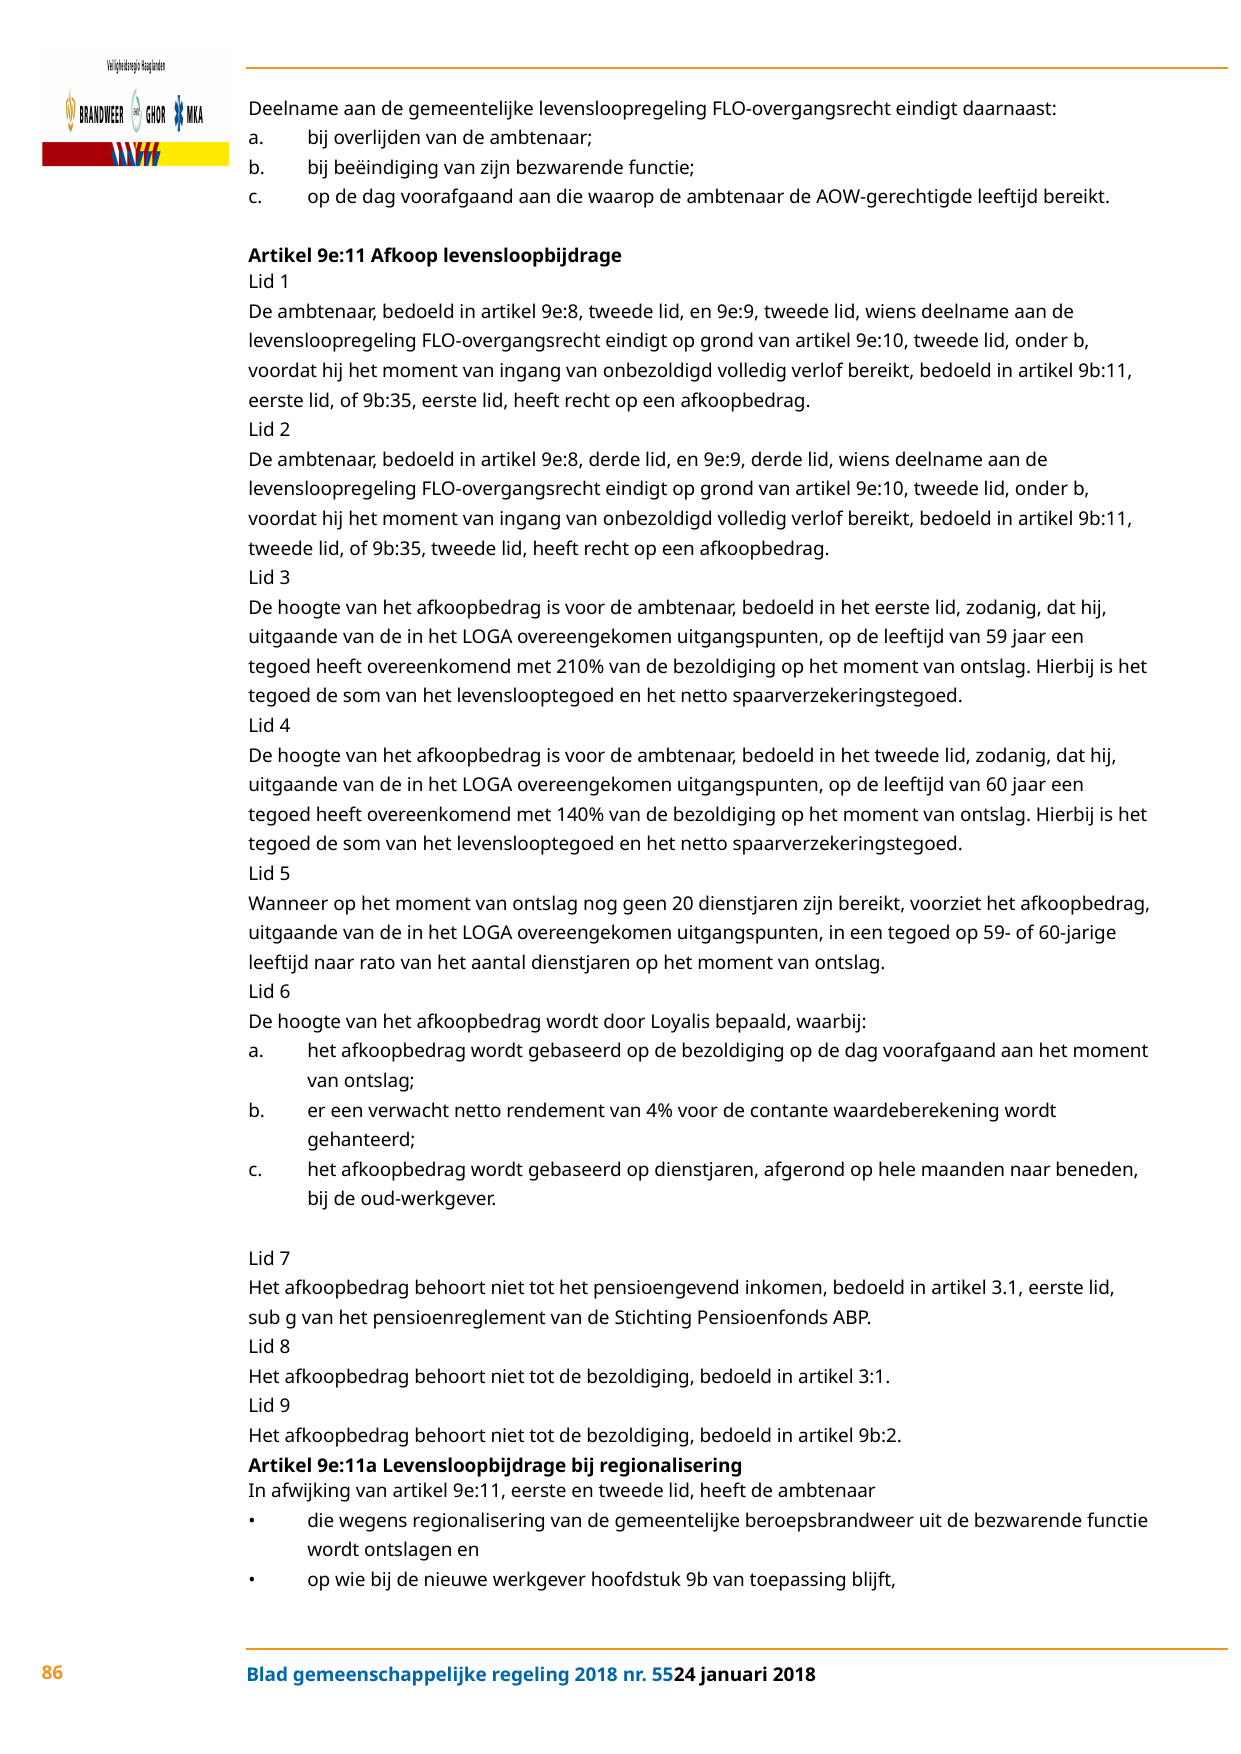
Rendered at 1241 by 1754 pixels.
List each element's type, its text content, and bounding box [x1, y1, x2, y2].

picture [41, 47, 231, 172]
text Lid 7 [248, 1245, 1152, 1270]
text Artikel 9e:11a Levensloopbijdrage bij regionalisering [248, 1452, 1152, 1477]
text Artikel 9e:11 Afkoop levensloopbijdrage [248, 243, 1152, 268]
text De ambtenaar, bedoeld in artikel 9e:8, tweede lid, en 9e:9, tweede lid, wiens deelname aan de levensloopregeling FLO-overgangsrecht eindigt op grond van artikel 9e:10, tweede lid, onder b, voordat hij het moment van ingang van onbezoldigd volledig verlof bereikt, bedoeld in artikel 9b:11, eerste lid, of 9b:35, eerste lid, heeft recht op een afkoopbedrag. [248, 298, 1152, 412]
text Het afkoopbedrag behoort niet tot de bezoldiging, bedoeld in artikel 9b:2. [248, 1422, 1152, 1448]
text Lid 2 [248, 416, 1152, 442]
list het afkoopbedrag wordt gebaseerd op dienstjaren, afgerond op hele maanden naar beneden, bij de oud-werkgever. [248, 1156, 1152, 1211]
text Lid 6 [248, 978, 1152, 1004]
text Lid 5 [248, 860, 1152, 886]
text Het afkoopbedrag behoort niet tot het pensioengevend inkomen, bedoeld in artikel 3.1, eerste lid, sub g van het pensioenreglement van de Stichting Pensioenfonds ABP. [248, 1274, 1152, 1329]
list op de dag voorafgaand aan die waarop de ambtenaar de AOW-gerechtigde leeftijd bereikt. [248, 183, 1152, 209]
text Wanneer op het moment van ontslag nog geen 20 dienstjaren zijn bereikt, voorziet het afkoopbedrag, uitgaande van de in het LOGA overeengekomen uitgangspunten, in een tegoed op 59- of 60-jarige leeftijd naar rato van het aantal dienstjaren op het moment van ontslag. [248, 890, 1152, 974]
text Lid 1 [248, 268, 1152, 294]
list het afkoopbedrag wordt gebaseerd op de bezoldiging op de dag voorafgaand aan het moment van ontslag; [248, 1038, 1152, 1093]
text Lid 9 [248, 1393, 1152, 1418]
text Lid 3 [248, 564, 1152, 590]
text De ambtenaar, bedoeld in artikel 9e:8, derde lid, en 9e:9, derde lid, wiens deelname aan de levensloopregeling FLO-overgangsrecht eindigt op grond van artikel 9e:10, tweede lid, onder b, voordat hij het moment van ingang van onbezoldigd volledig verlof bereikt, bedoeld in artikel 9b:11, tweede lid, of 9b:35, tweede lid, heeft recht op een afkoopbedrag. [248, 446, 1152, 560]
text In afwijking van artikel 9e:11, eerste en tweede lid, heeft de ambtenaar [248, 1477, 1152, 1503]
text Lid 8 [248, 1333, 1152, 1359]
text Deelname aan de gemeentelijke levensloopregeling FLO-overgangsrecht eindigt daarnaast: [248, 95, 1152, 121]
list bij beëindiging van zijn bezwarende functie; [248, 154, 1152, 180]
list op wie bij de nieuwe werkgever hoofdstuk 9b van toepassing blijft, [248, 1566, 1152, 1592]
text De hoogte van het afkoopbedrag is voor de ambtenaar, bedoeld in het tweede lid, zodanig, dat hij, uitgaande van de in het LOGA overeengekomen uitgangspunten, op de leeftijd van 60 jaar een tegoed heeft overeenkomend met 140% van de bezoldiging op het moment van ontslag. Hierbij is het tegoed de som van het levenslooptegoed en het netto spaarverzekeringstegoed. [248, 742, 1152, 856]
text Het afkoopbedrag behoort niet tot de bezoldiging, bedoeld in artikel 3:1. [248, 1363, 1152, 1389]
list er een verwacht netto rendement van 4% voor de contante waardeberekening wordt gehanteerd; [248, 1097, 1152, 1152]
text Lid 4 [248, 712, 1152, 738]
list die wegens regionalisering van de gemeentelijke beroepsbrandweer uit de bezwarende functie wordt ontslagen en [248, 1507, 1152, 1562]
text De hoogte van het afkoopbedrag wordt door Loyalis bepaald, waarbij: [248, 1008, 1152, 1034]
text De hoogte van het afkoopbedrag is voor de ambtenaar, bedoeld in het eerste lid, zodanig, dat hij, uitgaande van de in het LOGA overeengekomen uitgangspunten, op de leeftijd van 59 jaar een tegoed heeft overeenkomend met 210% van de bezoldiging op het moment van ontslag. Hierbij is het tegoed de som van het levenslooptegoed en het netto spaarverzekeringstegoed. [248, 594, 1152, 708]
list bij overlijden van de ambtenaar; [248, 124, 1152, 150]
